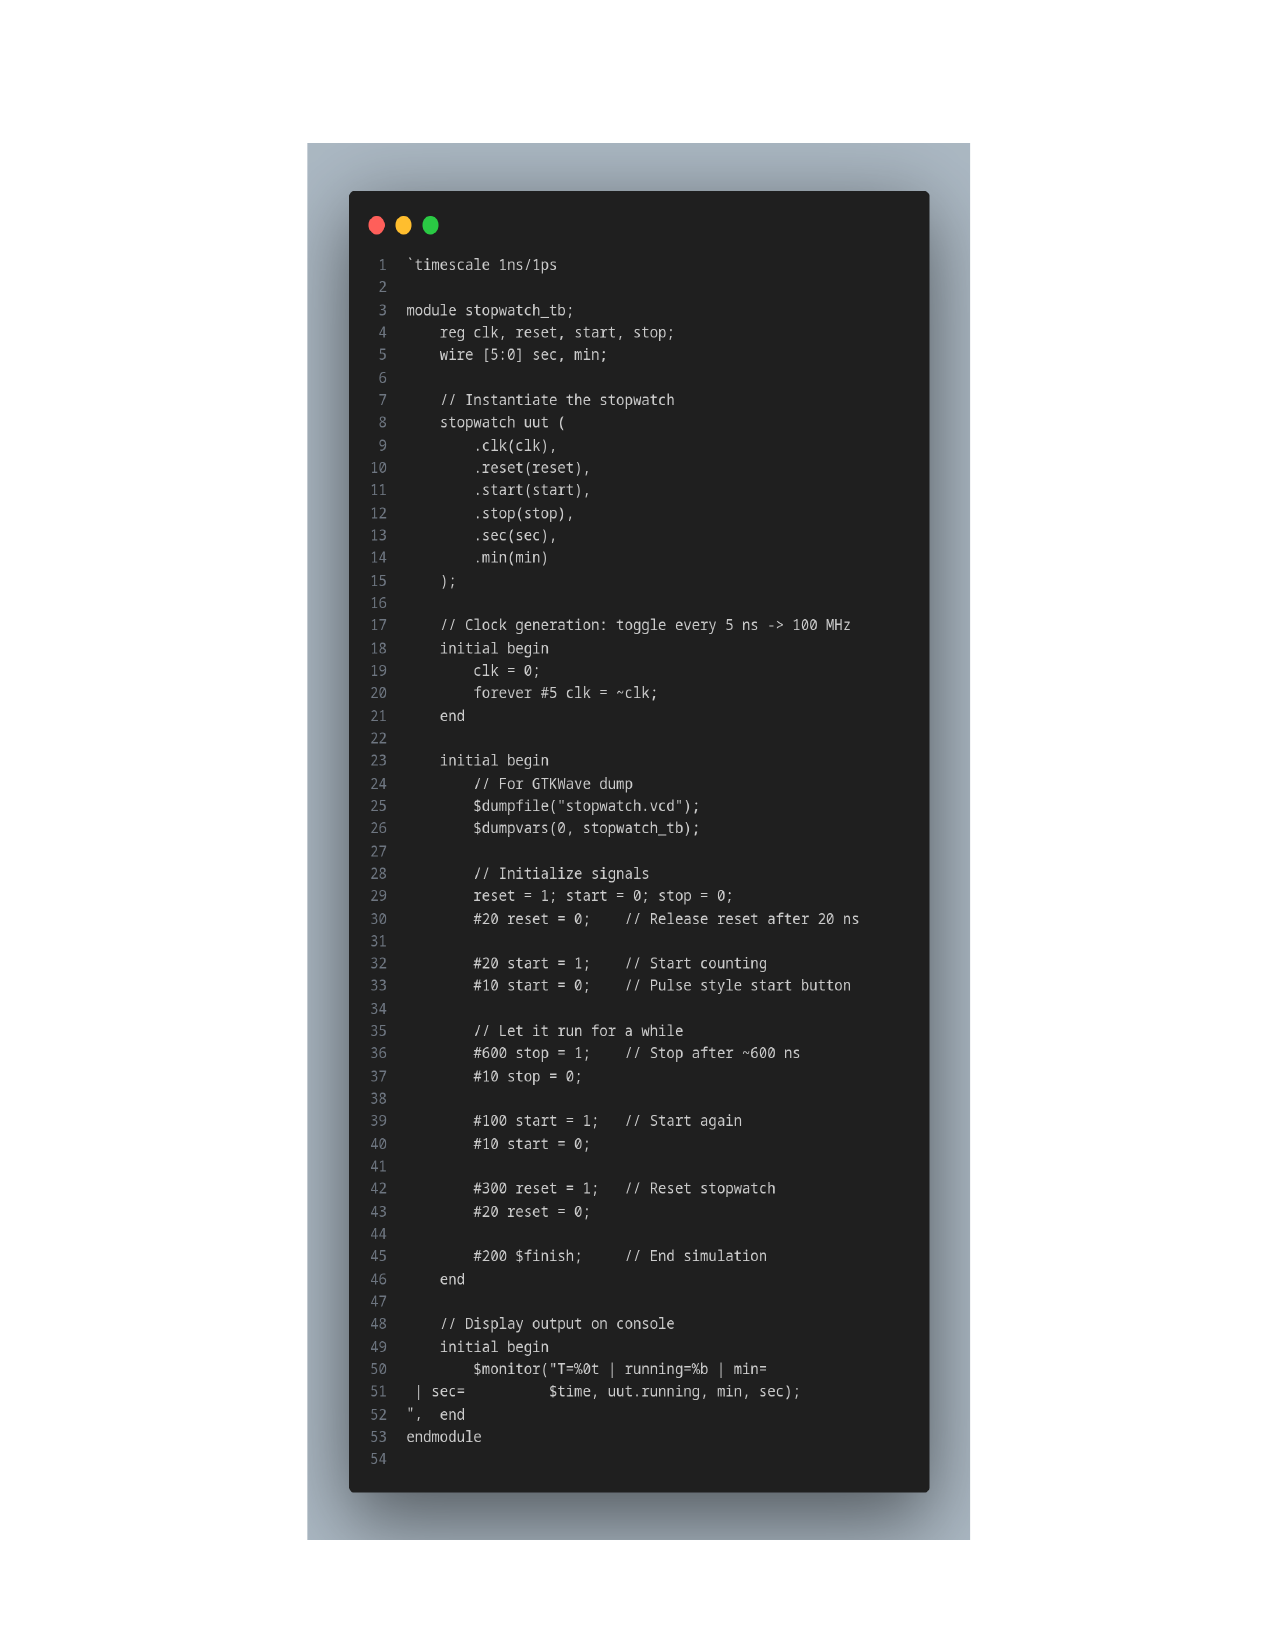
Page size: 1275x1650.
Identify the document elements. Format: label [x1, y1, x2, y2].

picture [307, 143, 971, 1540]
